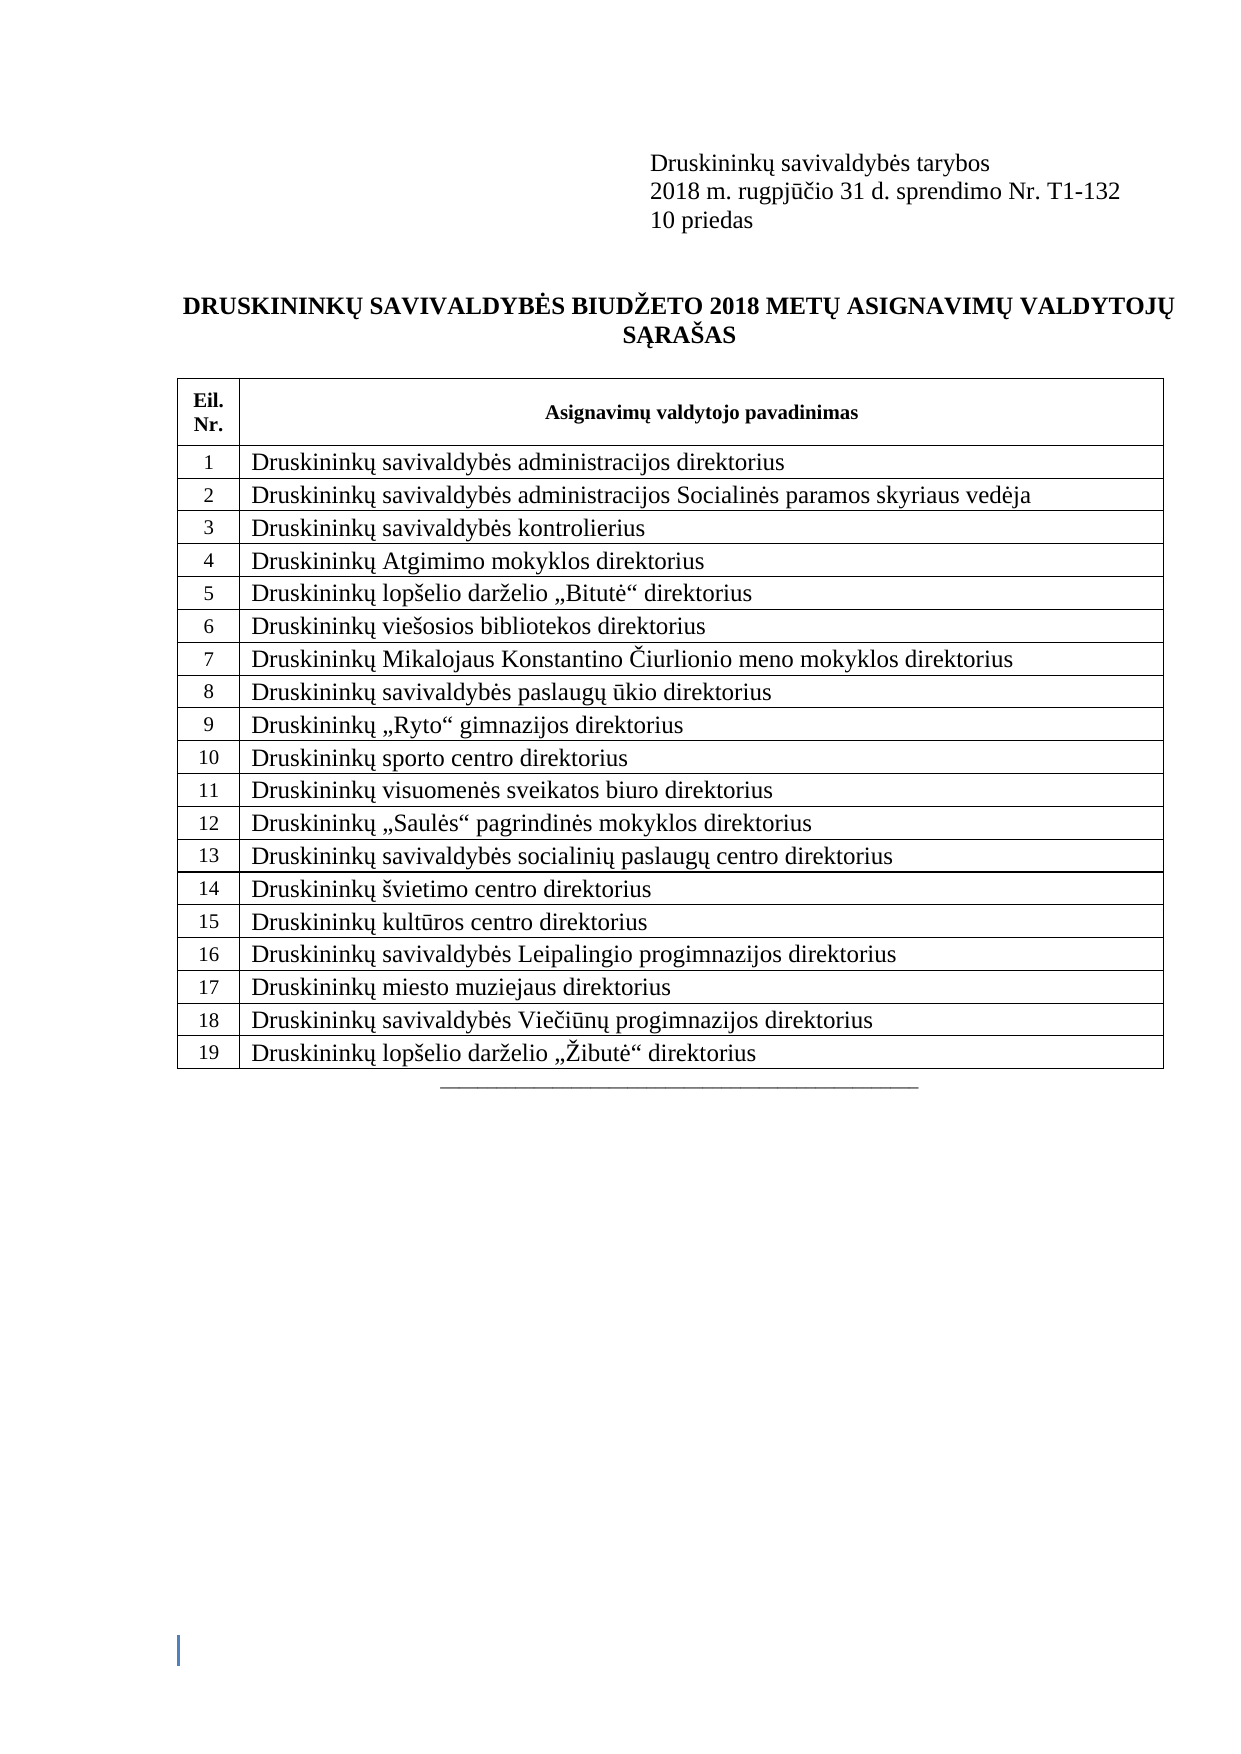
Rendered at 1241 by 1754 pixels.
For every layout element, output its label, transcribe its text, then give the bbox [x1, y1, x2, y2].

table_cell 12 [178, 807, 239, 838]
table_cell Druskininkų lopšelio darželio „Žibutė“ direktorius [240, 1036, 1163, 1068]
table_cell Druskininkų kultūros centro direktorius [240, 905, 1163, 937]
text DRUSKININKŲ SAVIVALDYBĖS BIUDŽETO 2018 METŲ ASIGNAVIMŲ VALDYTOJŲ SĄRAŠAS [177, 291, 1181, 349]
table_cell 19 [178, 1036, 239, 1068]
table_cell 6 [178, 610, 239, 642]
table_cell Druskininkų visuomenės sveikatos biuro direktorius [240, 774, 1163, 806]
table_cell 15 [178, 905, 239, 937]
table_cell Druskininkų savivaldybės Leipalingio progimnazijos direktorius [240, 938, 1163, 970]
table_cell 7 [178, 643, 239, 674]
table_cell Druskininkų savivaldybės Viečiūnų progimnazijos direktorius [240, 1004, 1163, 1035]
table_cell 4 [178, 544, 239, 576]
table_cell 2 [178, 479, 239, 510]
table_cell 5 [178, 577, 239, 609]
table_cell 17 [178, 971, 239, 1003]
text 10 priedas [177, 205, 1181, 234]
table_cell Druskininkų Atgimimo mokyklos direktorius [240, 544, 1163, 576]
text Druskininkų savivaldybės tarybos [177, 148, 1181, 176]
table_cell Druskininkų „Ryto“ gimnazijos direktorius [240, 708, 1163, 740]
table_cell 9 [178, 708, 239, 740]
table_cell Druskininkų švietimo centro direktorius [240, 873, 1163, 904]
table_cell 16 [178, 938, 239, 970]
table_cell Druskininkų lopšelio darželio „Bitutė“ direktorius [240, 577, 1163, 609]
table_cell 18 [178, 1004, 239, 1035]
text 2018 m. rugpjūčio 31 d. sprendimo Nr. T1-132 [177, 176, 1181, 205]
table_cell 10 [178, 741, 239, 773]
table_cell Druskininkų savivaldybės socialinių paslaugų centro direktorius [240, 840, 1163, 871]
table_cell Druskininkų sporto centro direktorius [240, 741, 1163, 773]
table_cell Druskininkų savivaldybės kontrolierius [240, 511, 1163, 543]
table_cell Druskininkų „Saulės“ pagrindinės mokyklos direktorius [240, 807, 1163, 838]
table_cell 8 [178, 676, 239, 707]
table_cell Druskininkų savivaldybės administracijos direktorius [240, 446, 1163, 478]
table_cell 1 [178, 446, 239, 478]
table_cell 11 [178, 774, 239, 806]
table_cell 3 [178, 511, 239, 543]
table_cell Druskininkų viešosios bibliotekos direktorius [240, 610, 1163, 642]
table_cell 14 [178, 873, 239, 904]
table_header Asignavimų valdytojo pavadinimas [240, 379, 1163, 445]
table_cell 13 [178, 840, 239, 871]
table_cell Druskininkų miesto muziejaus direktorius [240, 971, 1163, 1003]
table_cell Druskininkų Mikalojaus Konstantino Čiurlionio meno mokyklos direktorius [240, 643, 1163, 674]
table_cell Druskininkų savivaldybės administracijos Socialinės paramos skyriaus vedėja [240, 479, 1163, 510]
text ___________________________________________________ [177, 1069, 1181, 1091]
table_header Eil. Nr. [178, 379, 239, 445]
table_cell Druskininkų savivaldybės paslaugų ūkio direktorius [240, 676, 1163, 707]
